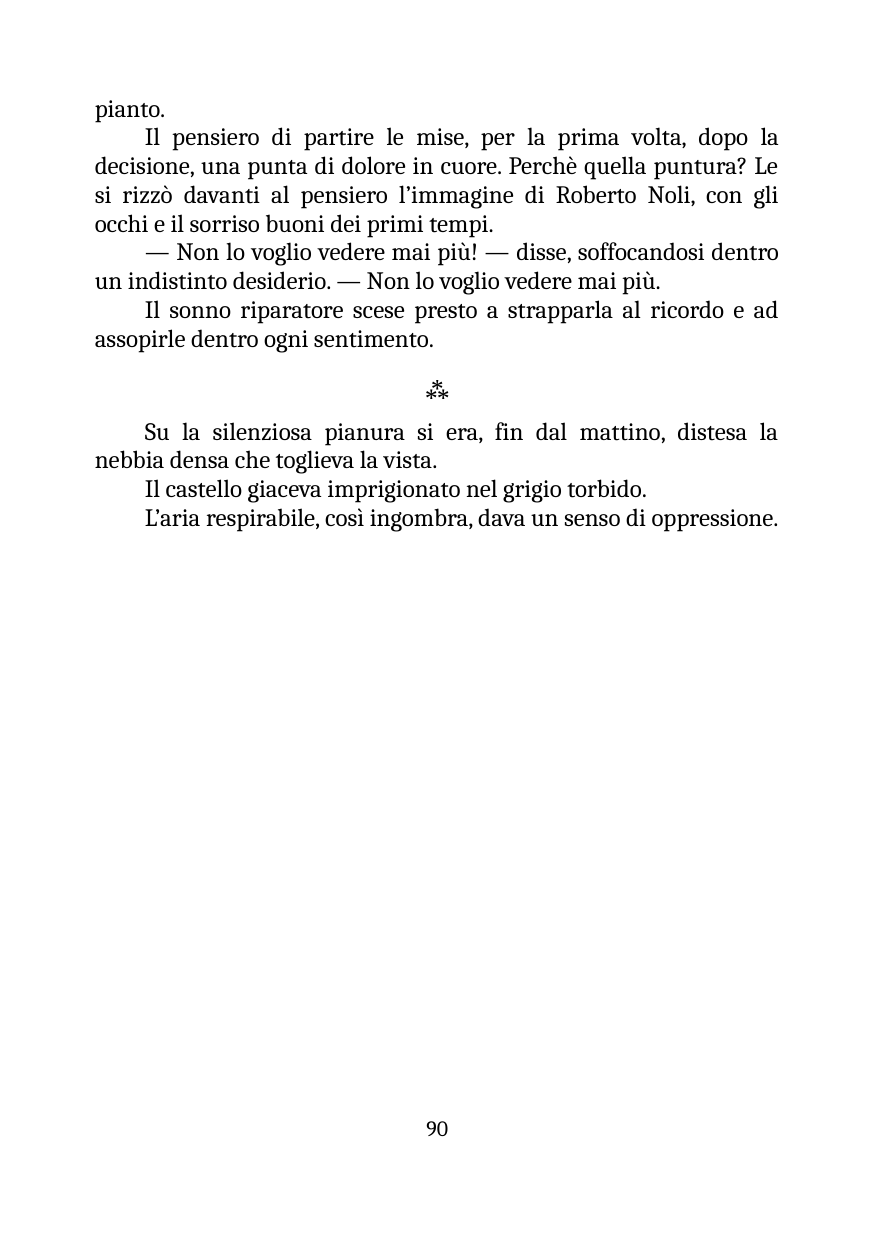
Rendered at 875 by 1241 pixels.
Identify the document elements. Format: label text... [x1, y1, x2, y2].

text Il sonno riparatore scese presto a strapparla al ricordo e ad assopirle dentro ogni sentimento. [94, 296, 779, 353]
text — Non lo voglio vedere mai più! — disse, soffocandosi dentro un indistinto desiderio. — Non lo voglio vedere mai più. [94, 238, 779, 296]
text L’aria respirabile, così ingombra, dava un senso di oppressione. [94, 504, 779, 532]
text Su la silenziosa pianura si era, fin dal mattino, distesa la nebbia densa che toglieva la vista. [94, 417, 779, 475]
text pianto. [94, 94, 779, 123]
text ⁂ [94, 377, 779, 406]
text Il pensiero di partire le mise, per la prima volta, dopo la decisione, una punta di dolore in cuore. Perchè quella puntura? Le si rizzò davanti al pensiero l’immagine di Roberto Noli, con gli occhi e il sorriso buoni dei primi tempi. [94, 123, 779, 238]
text Il castello giaceva imprigionato nel grigio torbido. [94, 475, 779, 504]
